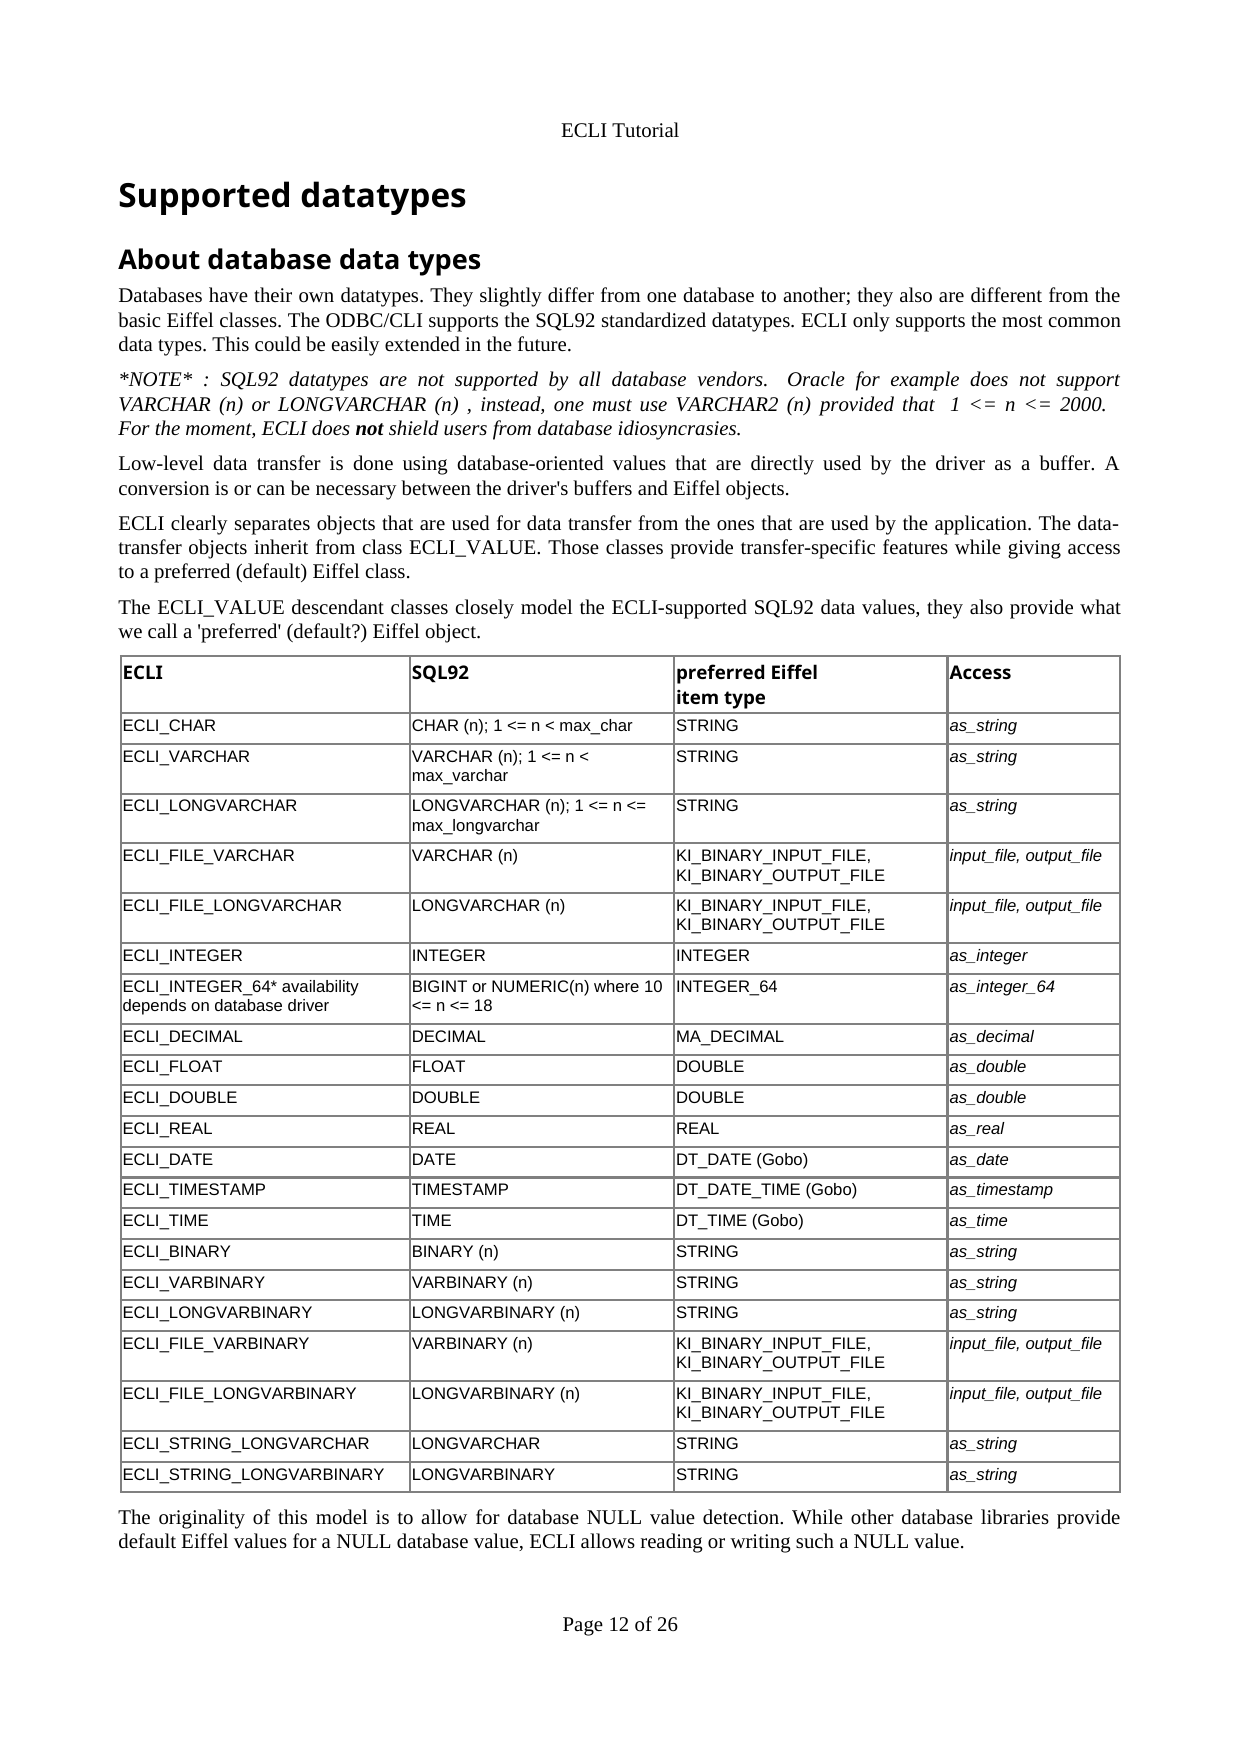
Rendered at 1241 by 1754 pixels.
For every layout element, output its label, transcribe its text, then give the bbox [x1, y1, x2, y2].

table_cell BIGINT or NUMERIC(n) where 10 <= n <= 18 [411, 975, 673, 1023]
text Low-level data transfer is done using database-oriented values that are directly used by the driver as a buffer. A conversion is or can be necessary between the driver's buffers and Eiffel objects. [118, 451, 1122, 499]
table_cell as_date [949, 1148, 1119, 1176]
table_cell as_string [949, 1271, 1119, 1299]
table_cell DECIMAL [411, 1025, 673, 1053]
table_cell input_file, output_file [949, 894, 1119, 942]
subtitle About database data types [118, 241, 1122, 277]
table_cell VARBINARY (n) [411, 1332, 673, 1380]
table_cell ECLI_FILE_VARBINARY [122, 1332, 409, 1380]
table_cell KI_BINARY_INPUT_FILE, KI_BINARY_OUTPUT_FILE [675, 1332, 946, 1380]
table_cell DT_TIME (Gobo) [675, 1209, 946, 1238]
table_cell input_file, output_file [949, 1382, 1119, 1430]
table_cell as_string [949, 745, 1119, 792]
table_cell as_string [949, 1240, 1119, 1268]
table_cell as_double [949, 1086, 1119, 1115]
table_cell ECLI_DECIMAL [122, 1025, 409, 1053]
table_cell ECLI_FILE_LONGVARCHAR [122, 894, 409, 942]
table_header Access [949, 657, 1119, 712]
table_cell ECLI_FLOAT [122, 1056, 409, 1084]
table_cell input_file, output_file [949, 844, 1119, 892]
table_cell as_integer [949, 944, 1119, 973]
table_cell VARCHAR (n); 1 <= n < max_varchar [411, 745, 673, 792]
table_cell INTEGER [675, 944, 946, 973]
table_cell as_string [949, 1463, 1119, 1491]
table_cell ECLI_INTEGER_64* availability depends on database driver [122, 975, 409, 1023]
table_cell STRING [675, 1240, 946, 1268]
table_cell DOUBLE [675, 1056, 946, 1084]
table_cell TIMESTAMP [411, 1179, 673, 1207]
table_cell ECLI_STRING_LONGVARCHAR [122, 1432, 409, 1461]
table_cell ECLI_FILE_LONGVARBINARY [122, 1382, 409, 1430]
table_cell STRING [675, 795, 946, 842]
table_cell as_integer_64 [949, 975, 1119, 1023]
table_cell LONGVARCHAR (n) [411, 894, 673, 942]
table_header ECLI [122, 657, 409, 712]
table_cell STRING [675, 1432, 946, 1461]
table_cell as_string [949, 714, 1119, 742]
table_cell TIME [411, 1209, 673, 1238]
table_cell input_file, output_file [949, 1332, 1119, 1380]
table_cell as_string [949, 1301, 1119, 1330]
table_cell LONGVARBINARY [411, 1463, 673, 1491]
table_cell DT_DATE_TIME (Gobo) [675, 1179, 946, 1207]
table_cell REAL [675, 1117, 946, 1146]
text ECLI clearly separates objects that are used for data transfer from the ones that are used by the application. The data-transfer objects inherit from class ECLI_VALUE. Those classes provide transfer-specific features while giving access to a preferred (default) Eiffel class. [118, 511, 1122, 583]
table_cell as_time [949, 1209, 1119, 1238]
table_header SQL92 [411, 657, 673, 712]
text Databases have their own datatypes. They slightly differ from one database to another; they also are different from the basic Eiffel classes. The ODBC/CLI supports the SQL92 standardized datatypes. ECLI only supports the most common data types. This could be easily extended in the future. [118, 283, 1122, 356]
table_cell STRING [675, 1271, 946, 1299]
table_cell STRING [675, 1301, 946, 1330]
text *NOTE* : SQL92 datatypes are not supported by all database vendors. Oracle for example does not support VARCHAR (n) or LONGVARCHAR (n) , instead, one must use VARCHAR2 (n) provided that 1 <= n <= 2000. For the moment, ECLI does not shield users from database idiosyncrasies. [118, 367, 1122, 439]
table_cell FLOAT [411, 1056, 673, 1084]
table_cell ECLI_TIMESTAMP [122, 1179, 409, 1207]
table_cell ECLI_VARBINARY [122, 1271, 409, 1299]
table_cell as_timestamp [949, 1179, 1119, 1207]
table_cell MA_DECIMAL [675, 1025, 946, 1053]
table_cell ECLI_TIME [122, 1209, 409, 1238]
table_cell ECLI_STRING_LONGVARBINARY [122, 1463, 409, 1491]
table_cell ECLI_INTEGER [122, 944, 409, 973]
table_cell ECLI_CHAR [122, 714, 409, 742]
table_cell LONGVARCHAR [411, 1432, 673, 1461]
table_cell LONGVARCHAR (n); 1 <= n <= max_longvarchar [411, 795, 673, 842]
table_cell KI_BINARY_INPUT_FILE, KI_BINARY_OUTPUT_FILE [675, 844, 946, 892]
table_cell INTEGER [411, 944, 673, 973]
table_cell as_string [949, 795, 1119, 842]
table_cell VARCHAR (n) [411, 844, 673, 892]
text The originality of this model is to allow for database NULL value detection. While other database libraries provide default Eiffel values for a NULL database value, ECLI allows reading or writing such a NULL value. [118, 1505, 1122, 1553]
table_cell CHAR (n); 1 <= n < max_char [411, 714, 673, 742]
table_cell DOUBLE [675, 1086, 946, 1115]
table_header preferred Eiffel item type [675, 657, 946, 712]
table_cell as_string [949, 1432, 1119, 1461]
table_cell ECLI_DATE [122, 1148, 409, 1176]
table_cell ECLI_REAL [122, 1117, 409, 1146]
table_cell ECLI_FILE_VARCHAR [122, 844, 409, 892]
table_cell DT_DATE (Gobo) [675, 1148, 946, 1176]
table_cell ECLI_VARCHAR [122, 745, 409, 792]
table_cell LONGVARBINARY (n) [411, 1301, 673, 1330]
table_cell VARBINARY (n) [411, 1271, 673, 1299]
text The ECLI_VALUE descendant classes closely model the ECLI-supported SQL92 data values, they also provide what we call a 'preferred' (default?) Eiffel object. [118, 595, 1122, 643]
table_cell as_double [949, 1056, 1119, 1084]
table_cell BINARY (n) [411, 1240, 673, 1268]
table_cell ECLI_LONGVARCHAR [122, 795, 409, 842]
table_cell ECLI_BINARY [122, 1240, 409, 1268]
table_cell KI_BINARY_INPUT_FILE, KI_BINARY_OUTPUT_FILE [675, 1382, 946, 1430]
table_cell ECLI_DOUBLE [122, 1086, 409, 1115]
table_cell INTEGER_64 [675, 975, 946, 1023]
table_cell ECLI_LONGVARBINARY [122, 1301, 409, 1330]
table_cell STRING [675, 714, 946, 742]
subtitle Supported datatypes [118, 172, 1122, 217]
table_cell LONGVARBINARY (n) [411, 1382, 673, 1430]
table_cell KI_BINARY_INPUT_FILE, KI_BINARY_OUTPUT_FILE [675, 894, 946, 942]
table_cell DATE [411, 1148, 673, 1176]
table_cell as_real [949, 1117, 1119, 1146]
table_cell DOUBLE [411, 1086, 673, 1115]
table_cell REAL [411, 1117, 673, 1146]
table_cell STRING [675, 1463, 946, 1491]
table_cell STRING [675, 745, 946, 792]
table_cell as_decimal [949, 1025, 1119, 1053]
